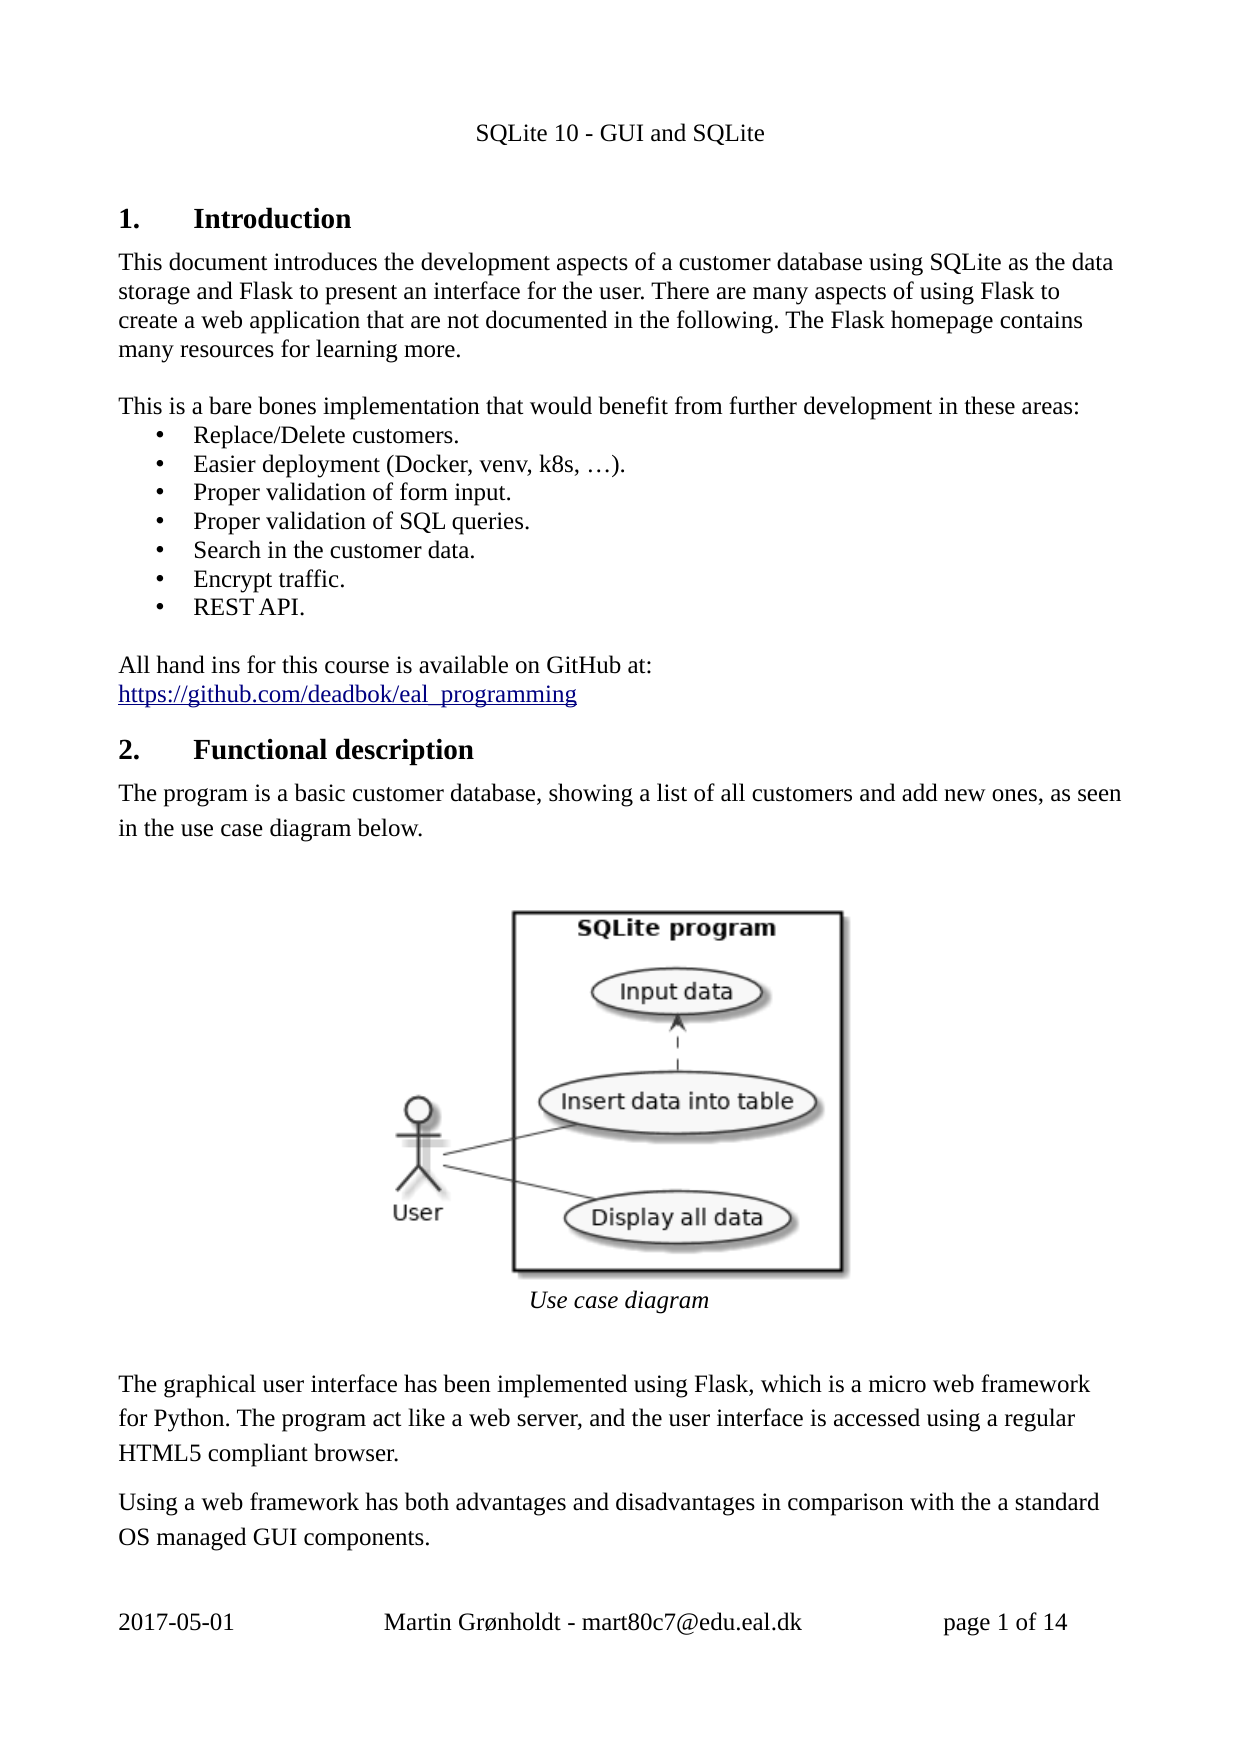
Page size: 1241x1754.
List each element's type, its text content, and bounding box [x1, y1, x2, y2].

text This document introduces the development aspects of a customer database using SQLite as the data storage and Flask to present an interface for the user. There are many aspects of using Flask to create a web application that are not documented in the following. The Flask homepage contains many resources for learning more. [118, 247, 1122, 362]
subtitle Introduction [118, 201, 1122, 235]
text Using a web framework has both advantages and disadvantages in comparison with the a standard OS managed GUI components. [118, 1487, 1122, 1550]
text Use case diagram [384, 1286, 856, 1314]
picture [383, 874, 857, 1286]
list Proper validation of form input. [156, 477, 1122, 506]
list Proper validation of SQL queries. [156, 506, 1122, 535]
list Encrypt traffic. [156, 564, 1122, 592]
list Search in the customer data. [156, 535, 1122, 564]
text The graphical user interface has been implemented using Flask, which is a micro web framework for Python. The program act like a web server, and the user interface is accessed using a regular HTML5 compliant browser. [118, 1369, 1122, 1467]
list Easier deployment (Docker, venv, k8s, …). [156, 449, 1122, 477]
text https://github.com/deadbok/eal_programming [118, 679, 1122, 707]
list Replace/Delete customers. [156, 420, 1122, 449]
subtitle Functional description [118, 732, 1122, 766]
list REST API. [156, 592, 1122, 621]
text This is a bare bones implementation that would benefit from further development in these areas: [118, 391, 1122, 420]
text All hand ins for this course is available on GitHub at: [118, 650, 1122, 679]
text The program is a basic customer database, showing a list of all customers and add new ones, as seen in the use case diagram below. [118, 778, 1122, 842]
